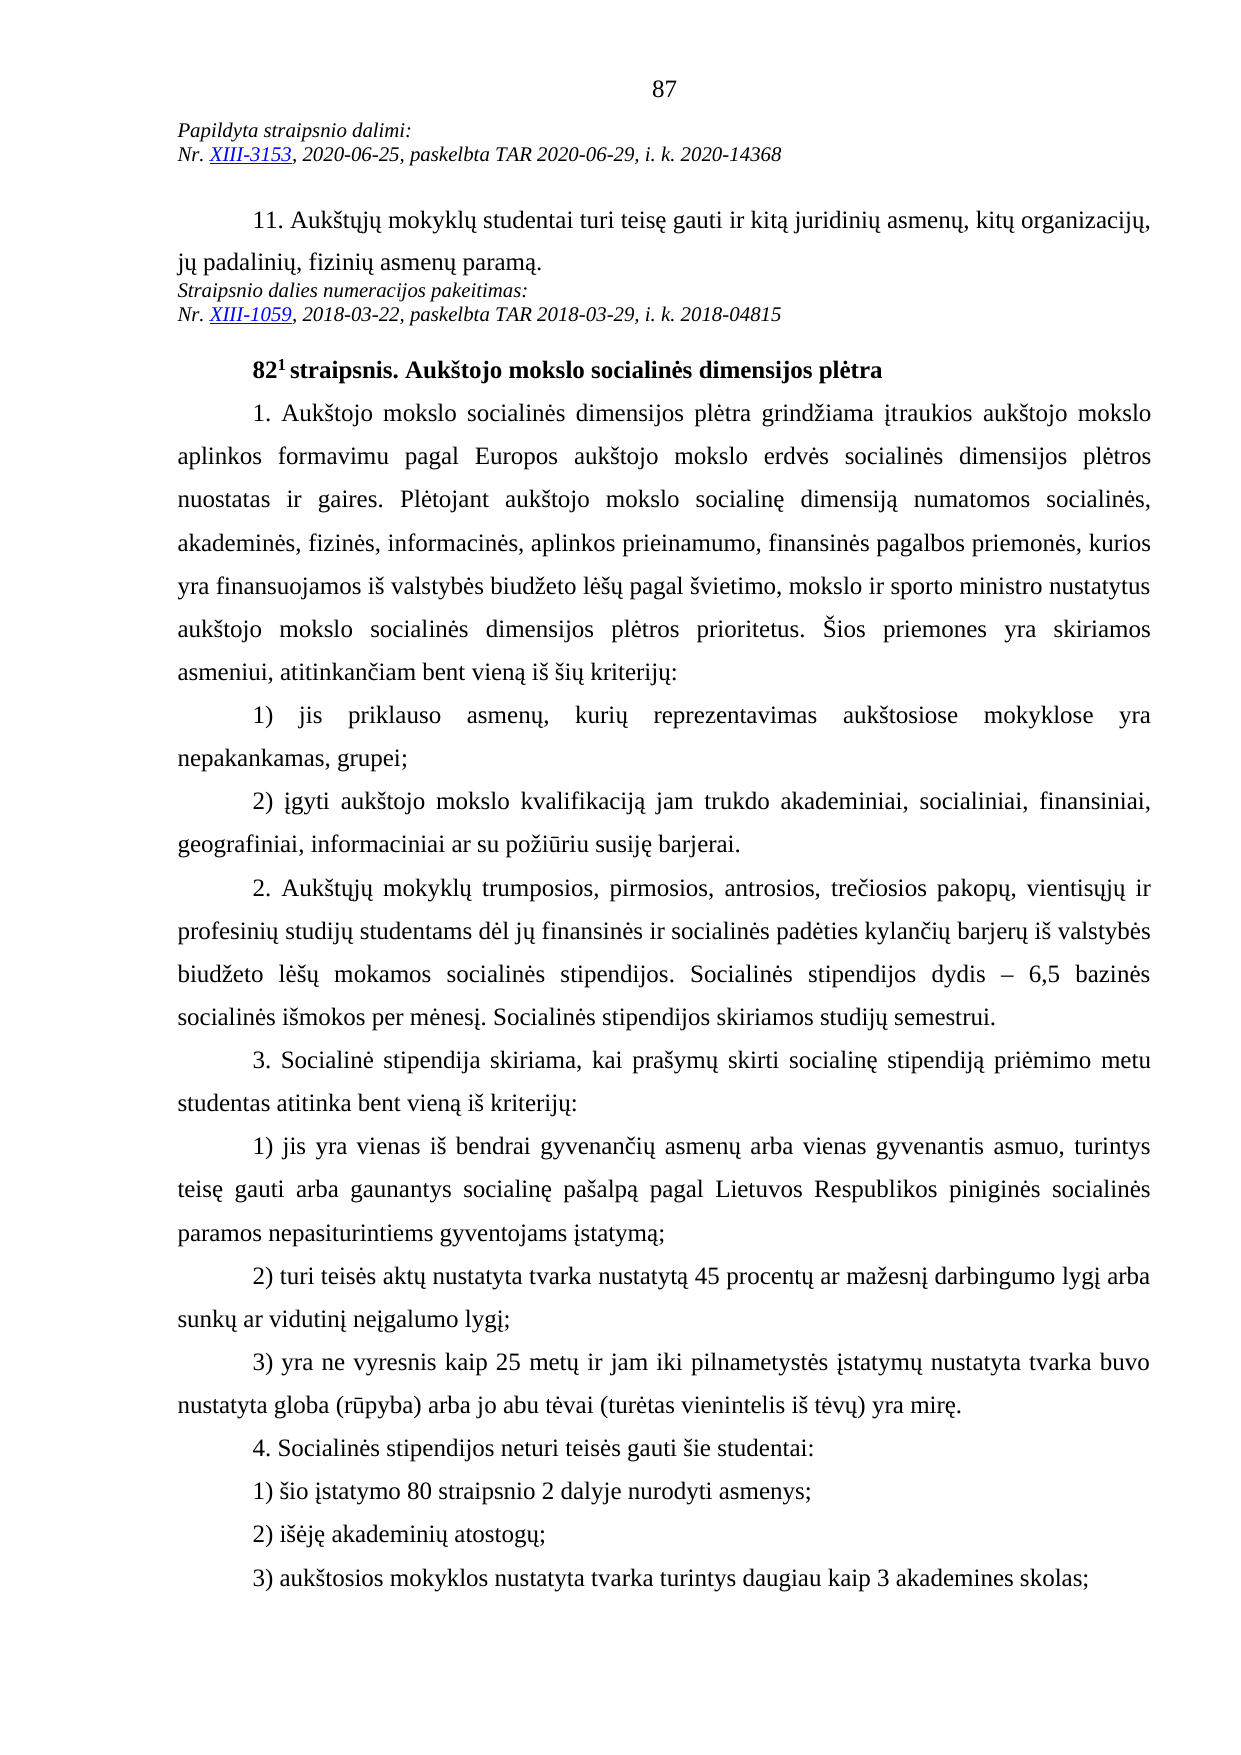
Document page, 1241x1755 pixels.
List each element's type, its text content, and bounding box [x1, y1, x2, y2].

text 3. Socialinė stipendija skiriama, kai prašymų skirti socialinę stipendiją priėmimo metu studentas atitinka bent vieną iš kriterijų: [177, 1045, 1152, 1117]
text 3) aukštosios mokyklos nustatyta tvarka turintys daugiau kaip 3 akademines skolas; [177, 1563, 1152, 1591]
text Nr. XIII-1059, 2018-03-22, paskelbta TAR 2018-03-29, i. k. 2018-04815 [177, 302, 1152, 326]
text 4. Socialinės stipendijos neturi teisės gauti šie studentai: [177, 1433, 1152, 1462]
text 3) yra ne vyresnis kaip 25 metų ir jam iki pilnametystės įstatymų nustatyta tvarka buvo nustatyta globa (rūpyba) arba jo abu tėvai (turėtas vienintelis iš tėvų) yra mirę. [177, 1347, 1152, 1419]
text Straipsnio dalies numeracijos pakeitimas: [177, 278, 1152, 302]
text 2) turi teisės aktų nustatyta tvarka nustatytą 45 procentų ar mažesnį darbingumo lygį arba sunkų ar vidutinį neįgalumo lygį; [177, 1261, 1152, 1333]
text Nr. XIII-3153, 2020-06-25, paskelbta TAR 2020-06-29, i. k. 2020-14368 [177, 142, 1152, 166]
text 2. Aukštųjų mokyklų trumposios, pirmosios, antrosios, trečiosios pakopų, vientisųjų ir profesinių studijų studentams dėl jų finansinės ir socialinės padėties kylančių barjerų iš valstybės biudžeto lėšų mokamos socialinės stipendijos. Socialinės stipendijos dydis – 6,5 bazinės socialinės išmokos per mėnesį. Socialinės stipendijos skiriamos studijų semestrui. [177, 873, 1152, 1031]
text 2) įgyti aukštojo mokslo kvalifikaciją jam trukdo akademiniai, socialiniai, finansiniai, geografiniai, informaciniai ar su požiūriu susiję barjerai. [177, 786, 1152, 858]
text 11. Aukštųjų mokyklų studentai turi teisę gauti ir kitą juridinių asmenų, kitų organizacijų, jų padalinių, fizinių asmenų paramą. [177, 195, 1152, 278]
text 2) išėję akademinių atostogų; [177, 1519, 1152, 1548]
text 1) šio įstatymo 80 straipsnio 2 dalyje nurodyti asmenys; [177, 1476, 1152, 1505]
text 1) jis yra vienas iš bendrai gyvenančių asmenų arba vienas gyvenantis asmuo, turintys teisę gauti arba gaunantys socialinę pašalpą pagal Lietuvos Respublikos piniginės socialinės paramos nepasiturintiems gyventojams įstatymą; [177, 1131, 1152, 1246]
text 1. Aukštojo mokslo socialinės dimensijos plėtra grindžiama įtraukios aukštojo mokslo aplinkos formavimu pagal Europos aukštojo mokslo erdvės socialinės dimensijos plėtros nuostatas ir gaires. Plėtojant aukštojo mokslo socialinę dimensiją numatomos socialinės, akademinės, fizinės, informacinės, aplinkos prieinamumo, finansinės pagalbos priemonės, kurios yra finansuojamos iš valstybės biudžeto lėšų pagal švietimo, mokslo ir sporto ministro nustatytus aukštojo mokslo socialinės dimensijos plėtros prioritetus. Šios priemones yra skiriamos asmeniui, atitinkančiam bent vieną iš šių kriterijų: [177, 398, 1152, 686]
text 821 straipsnis. Aukštojo mokslo socialinės dimensijos plėtra [177, 355, 1152, 384]
text Papildyta straipsnio dalimi: [177, 118, 1152, 142]
text 1) jis priklauso asmenų, kurių reprezentavimas aukštosiose mokyklose yra nepakankamas, grupei; [177, 700, 1152, 772]
